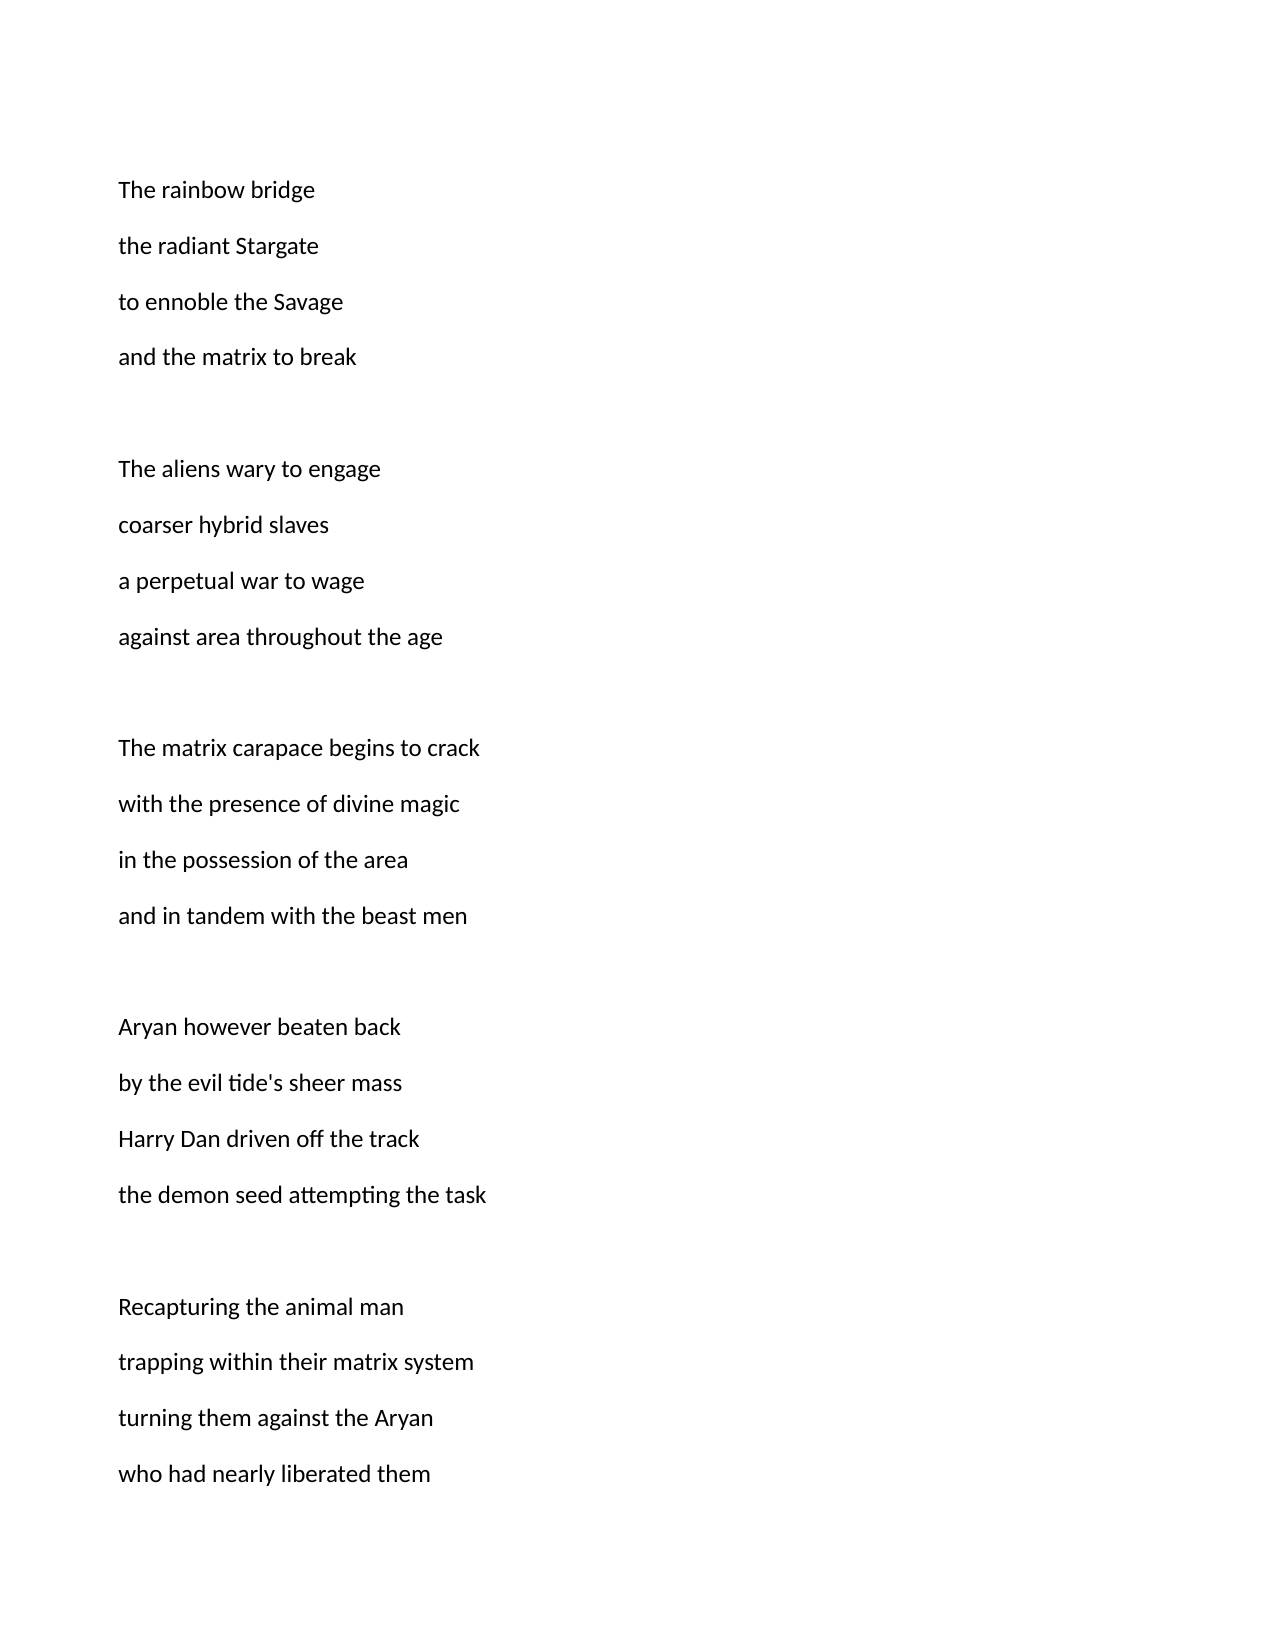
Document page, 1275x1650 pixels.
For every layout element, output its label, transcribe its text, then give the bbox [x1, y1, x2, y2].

text to ennoble the Savage [118, 286, 1157, 316]
text a perpetual war to wage [118, 565, 1157, 595]
text The matrix carapace begins to crack [118, 732, 1157, 763]
text the demon seed attempting the task [118, 1179, 1157, 1209]
text by the evil tide's sheer mass [118, 1067, 1157, 1098]
text coarser hybrid slaves [118, 509, 1157, 539]
text Aryan however beaten back [118, 1011, 1157, 1042]
text trapping within their matrix system [118, 1346, 1157, 1377]
text the radiant Stargate [118, 230, 1157, 260]
text and in tandem with the beast men [118, 900, 1157, 930]
text against area throughout the age [118, 621, 1157, 651]
text in the possession of the area [118, 844, 1157, 874]
text The rainbow bridge [118, 174, 1157, 204]
text Recapturing the animal man [118, 1291, 1157, 1321]
text The aliens wary to engage [118, 453, 1157, 484]
text with the presence of divine magic [118, 788, 1157, 819]
text who had nearly liberated them [118, 1458, 1157, 1489]
text turning them against the Aryan [118, 1402, 1157, 1433]
text and the matrix to break [118, 341, 1157, 372]
text Harry Dan driven off the track [118, 1123, 1157, 1154]
